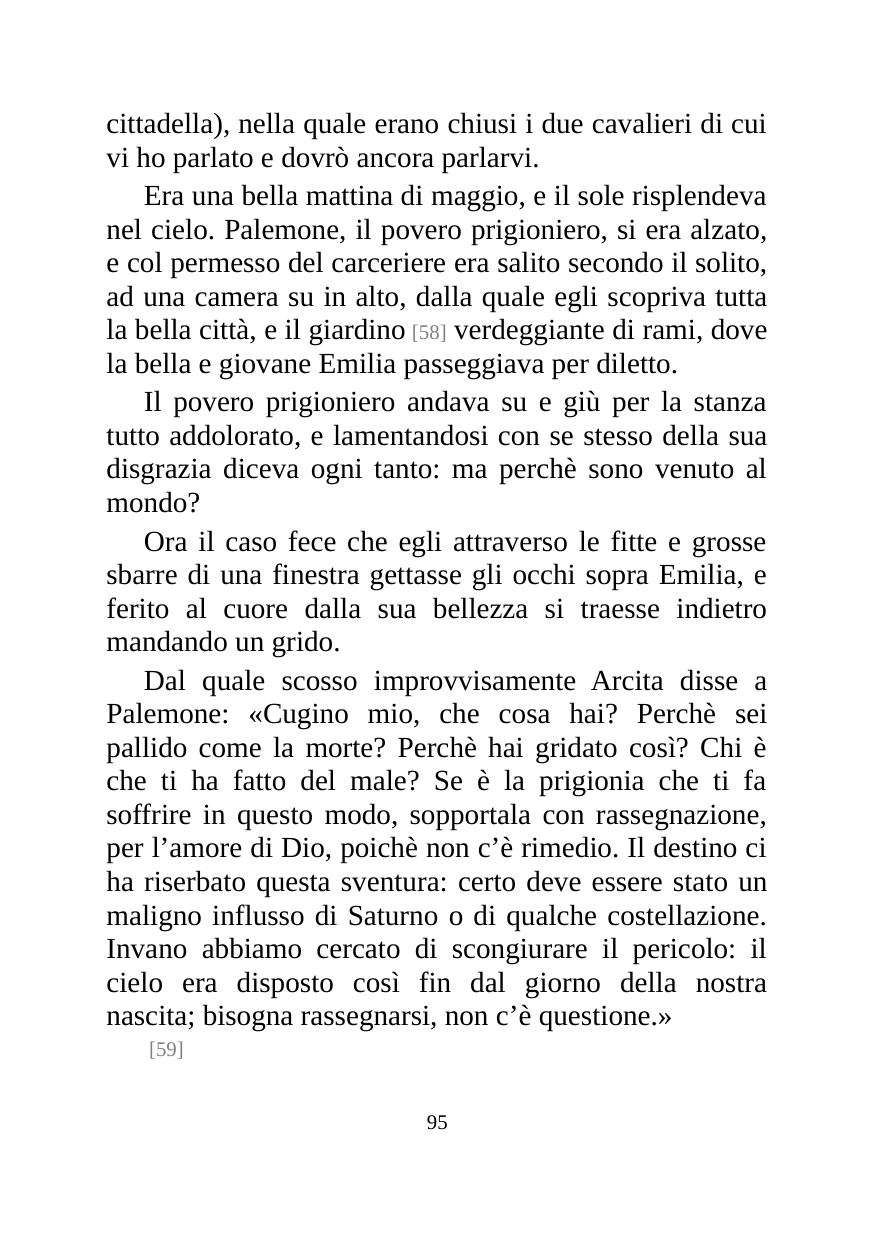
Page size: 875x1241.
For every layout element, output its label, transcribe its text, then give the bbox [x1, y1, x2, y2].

text cittadella), nella quale erano chiusi i due cavalieri di cui vi ho parlato e dovrò ancora parlarvi. [106, 106, 768, 173]
text Era una bella mattina di maggio, e il sole risplendeva nel cielo. Palemone, il povero prigioniero, si era alzato, e col permesso del carceriere era salito secondo il solito, ad una camera su in alto, dalla quale egli scopriva tutta la bella città, e il giardino [58] verdeggiante di rami, dove la bella e giovane Emilia passeggiava per diletto. [106, 178, 768, 379]
text Il povero prigioniero andava su e giù per la stanza tutto addolorato, e lamentandosi con se stesso della sua disgrazia diceva ogni tanto: ma perchè sono venuto al mondo? [106, 384, 768, 519]
text [59] [106, 1037, 768, 1061]
text Dal quale scosso improvvisamente Arcita disse a Palemone: «Cugino mio, che cosa hai? Perchè sei pallido come la morte? Perchè hai gridato così? Chi è che ti ha fatto del male? Se è la prigionia che ti fa soffrire in questo modo, sopportala con rassegnazione, per l’amore di Dio, poichè non c’è rimedio. Il destino ci ha riserbato questa sventura: certo deve essere stato un maligno influsso di Saturno o di qualche costellazione. Invano abbiamo cercato di scongiurare il pericolo: il cielo era disposto così fin dal giorno della nostra nascita; bisogna rassegnarsi, non c’è questione.» [106, 663, 768, 1032]
text Ora il caso fece che egli attraverso le fitte e grosse sbarre di una finestra gettasse gli occhi sopra Emilia, e ferito al cuore dalla sua bellezza si traesse indietro mandando un grido. [106, 524, 768, 658]
